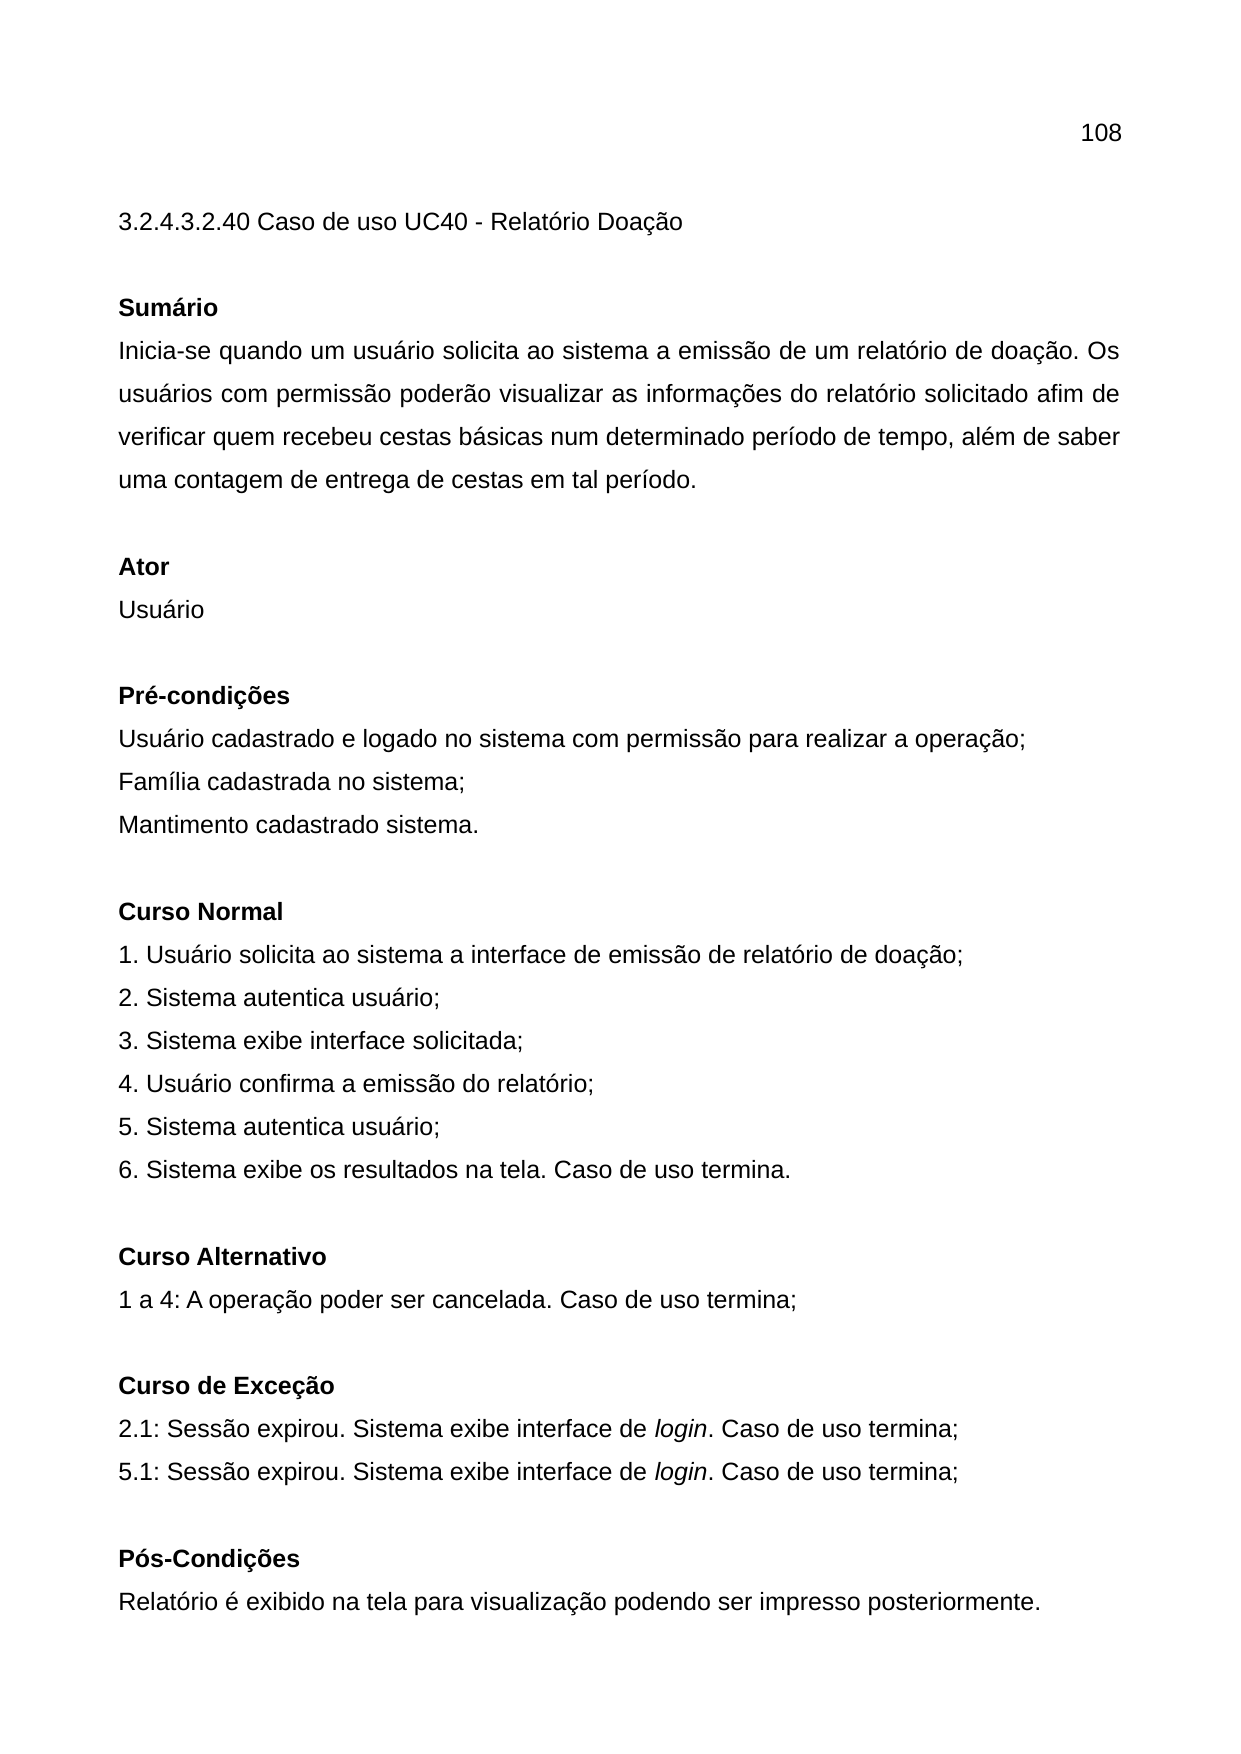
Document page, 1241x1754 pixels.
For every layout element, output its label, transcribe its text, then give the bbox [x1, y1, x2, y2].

text Mantimento cadastrado sistema. [118, 810, 1122, 839]
text Ator [118, 552, 1122, 580]
text 6. Sistema exibe os resultados na tela. Caso de uso termina. [118, 1155, 1122, 1184]
text Curso Alternativo [118, 1242, 1122, 1270]
text Usuário [118, 595, 1122, 623]
text Pós-Condições [118, 1543, 1122, 1572]
text 3.2.4.3.2.40 Caso de uso UC40 - Relatório Doação [118, 207, 1122, 235]
text Usuário cadastrado e logado no sistema com permissão para realizar a operação; [118, 724, 1122, 753]
text Sumário [118, 293, 1122, 322]
text Inicia-se quando um usuário solicita ao sistema a emissão de um relatório de doação. Os usuários com permissão poderão visualizar as informações do relatório solicitado afim de verificar quem recebeu cestas básicas num determinado período de tempo, além de saber uma contagem de entrega de cestas em tal período. [118, 336, 1122, 494]
text Relatório é exibido na tela para visualização podendo ser impresso posteriormente. [118, 1587, 1122, 1615]
text Pré-condições [118, 681, 1122, 710]
text Família cadastrada no sistema; [118, 767, 1122, 796]
text 1. Usuário solicita ao sistema a interface de emissão de relatório de doação; [118, 940, 1122, 968]
text 4. Usuário confirma a emissão do relatório; [118, 1069, 1122, 1098]
text 2. Sistema autentica usuário; [118, 983, 1122, 1012]
text Curso Normal [118, 897, 1122, 925]
text 2.1: Sessão expirou. Sistema exibe interface de login. Caso de uso termina; [118, 1414, 1122, 1443]
text Curso de Exceção [118, 1371, 1122, 1400]
text 1 a 4: A operação poder ser cancelada. Caso de uso termina; [118, 1285, 1122, 1313]
text 5. Sistema autentica usuário; [118, 1112, 1122, 1141]
text 5.1: Sessão expirou. Sistema exibe interface de login. Caso de uso termina; [118, 1457, 1122, 1486]
text 3. Sistema exibe interface solicitada; [118, 1026, 1122, 1055]
